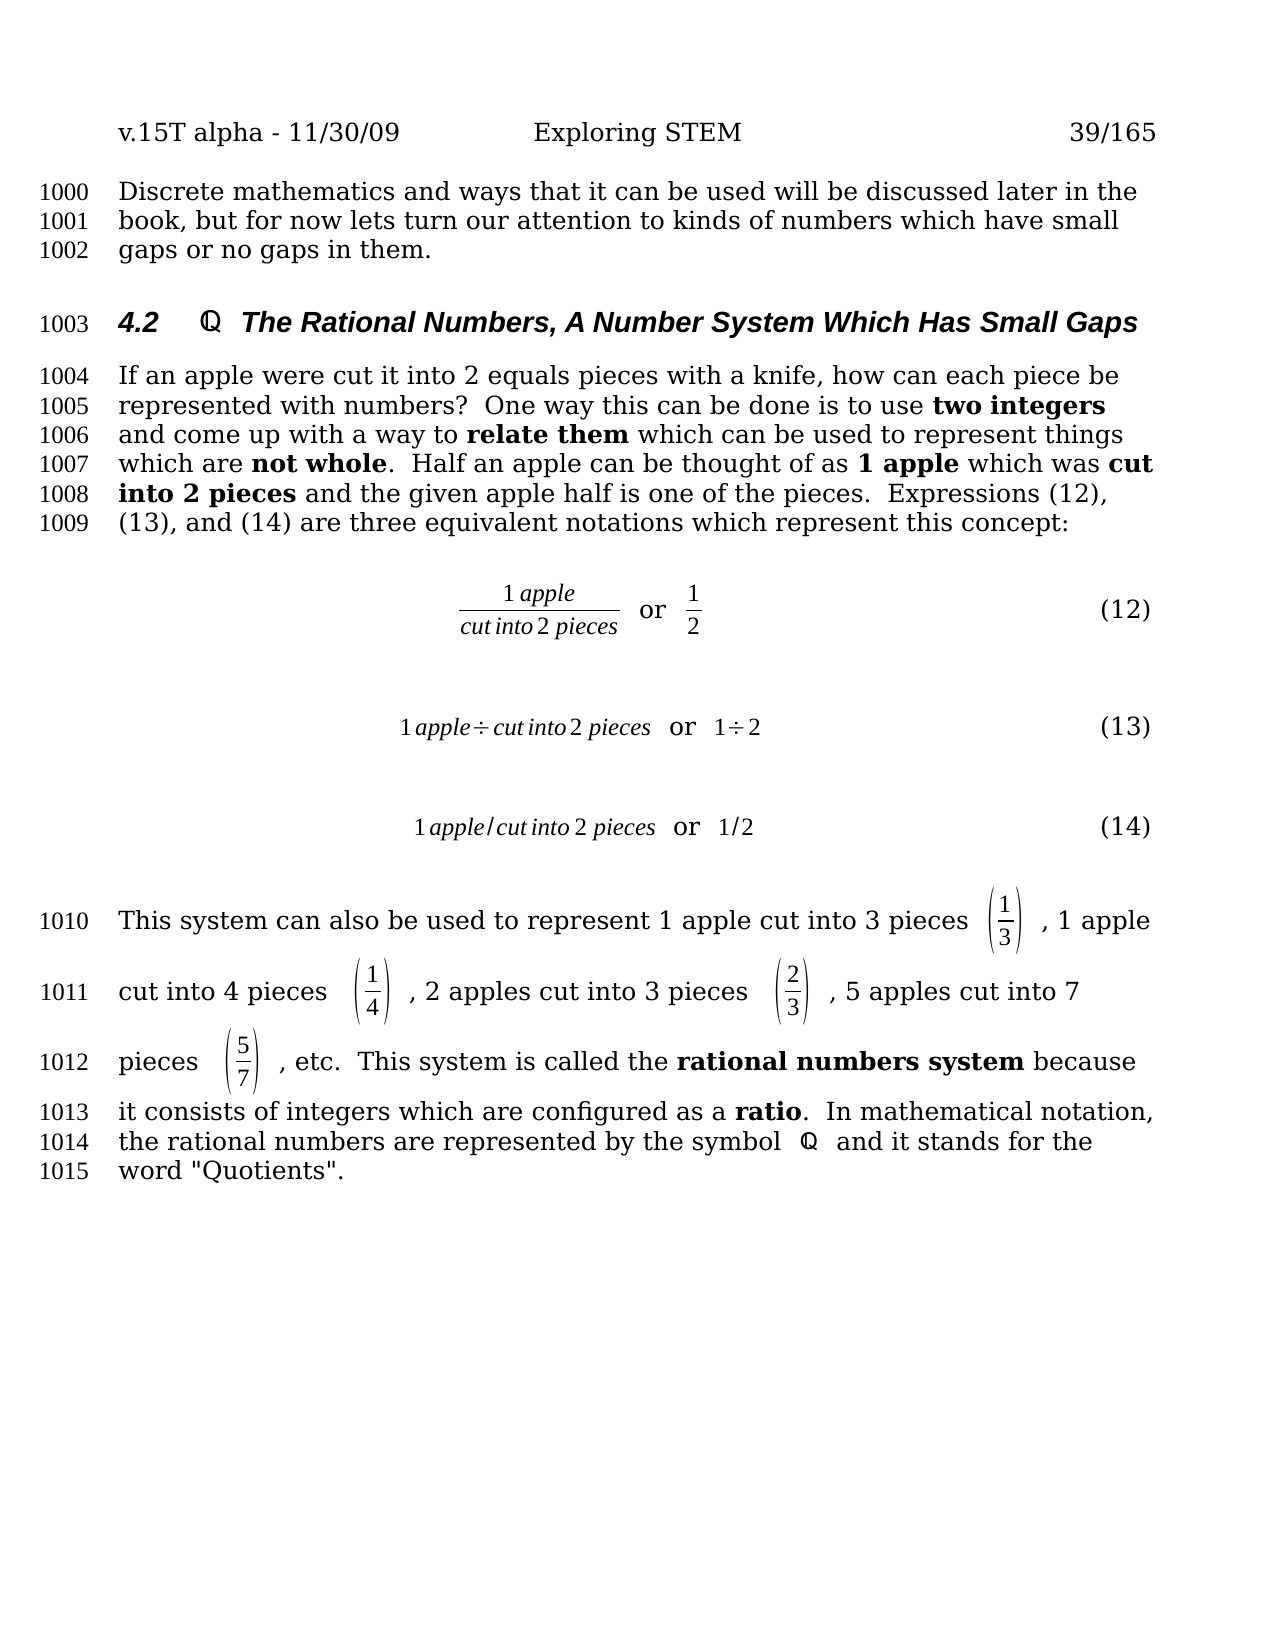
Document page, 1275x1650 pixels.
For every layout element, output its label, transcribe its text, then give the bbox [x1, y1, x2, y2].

text Discrete mathematics and ways that it can be used will be discussed later in the book, but for now lets turn our attention to kinds of numbers which have small gaps or no gaps in them. [118, 177, 1157, 264]
table_header (14) [1041, 806, 1157, 848]
table_header or [118, 706, 1041, 748]
text This system can also be used to represent 1 apple cut into 3 pieces, 1 apple cut into 4 pieces , 2 apples cut into 3 pieces , 5 apples cut into 7 pieces , etc. This system is called the rational numbers system because it consists of integers which are configured as a ratio. In mathematical notation, the rational numbers are represented by the symboland it stands for the word "Quotients". [118, 886, 1157, 1185]
table_header (12) [1041, 573, 1157, 648]
table_header or [118, 806, 1041, 848]
table_header (13) [1041, 706, 1157, 748]
text If an apple were cut it into 2 equals pieces with a knife, how can each piece be represented with numbers? One way this can be done is to use two integers and come up with a way to relate them which can be used to represent things which are not whole. Half an apple can be thought of as 1 apple which was cut into 2 pieces and the given apple half is one of the pieces. Expressions (12), (13), and (14) are three equivalent notations which represent this concept: [118, 361, 1157, 537]
subtitle The Rational Numbers, A Number System Which Has Small Gaps [118, 303, 1157, 341]
table_header or [118, 573, 1041, 648]
